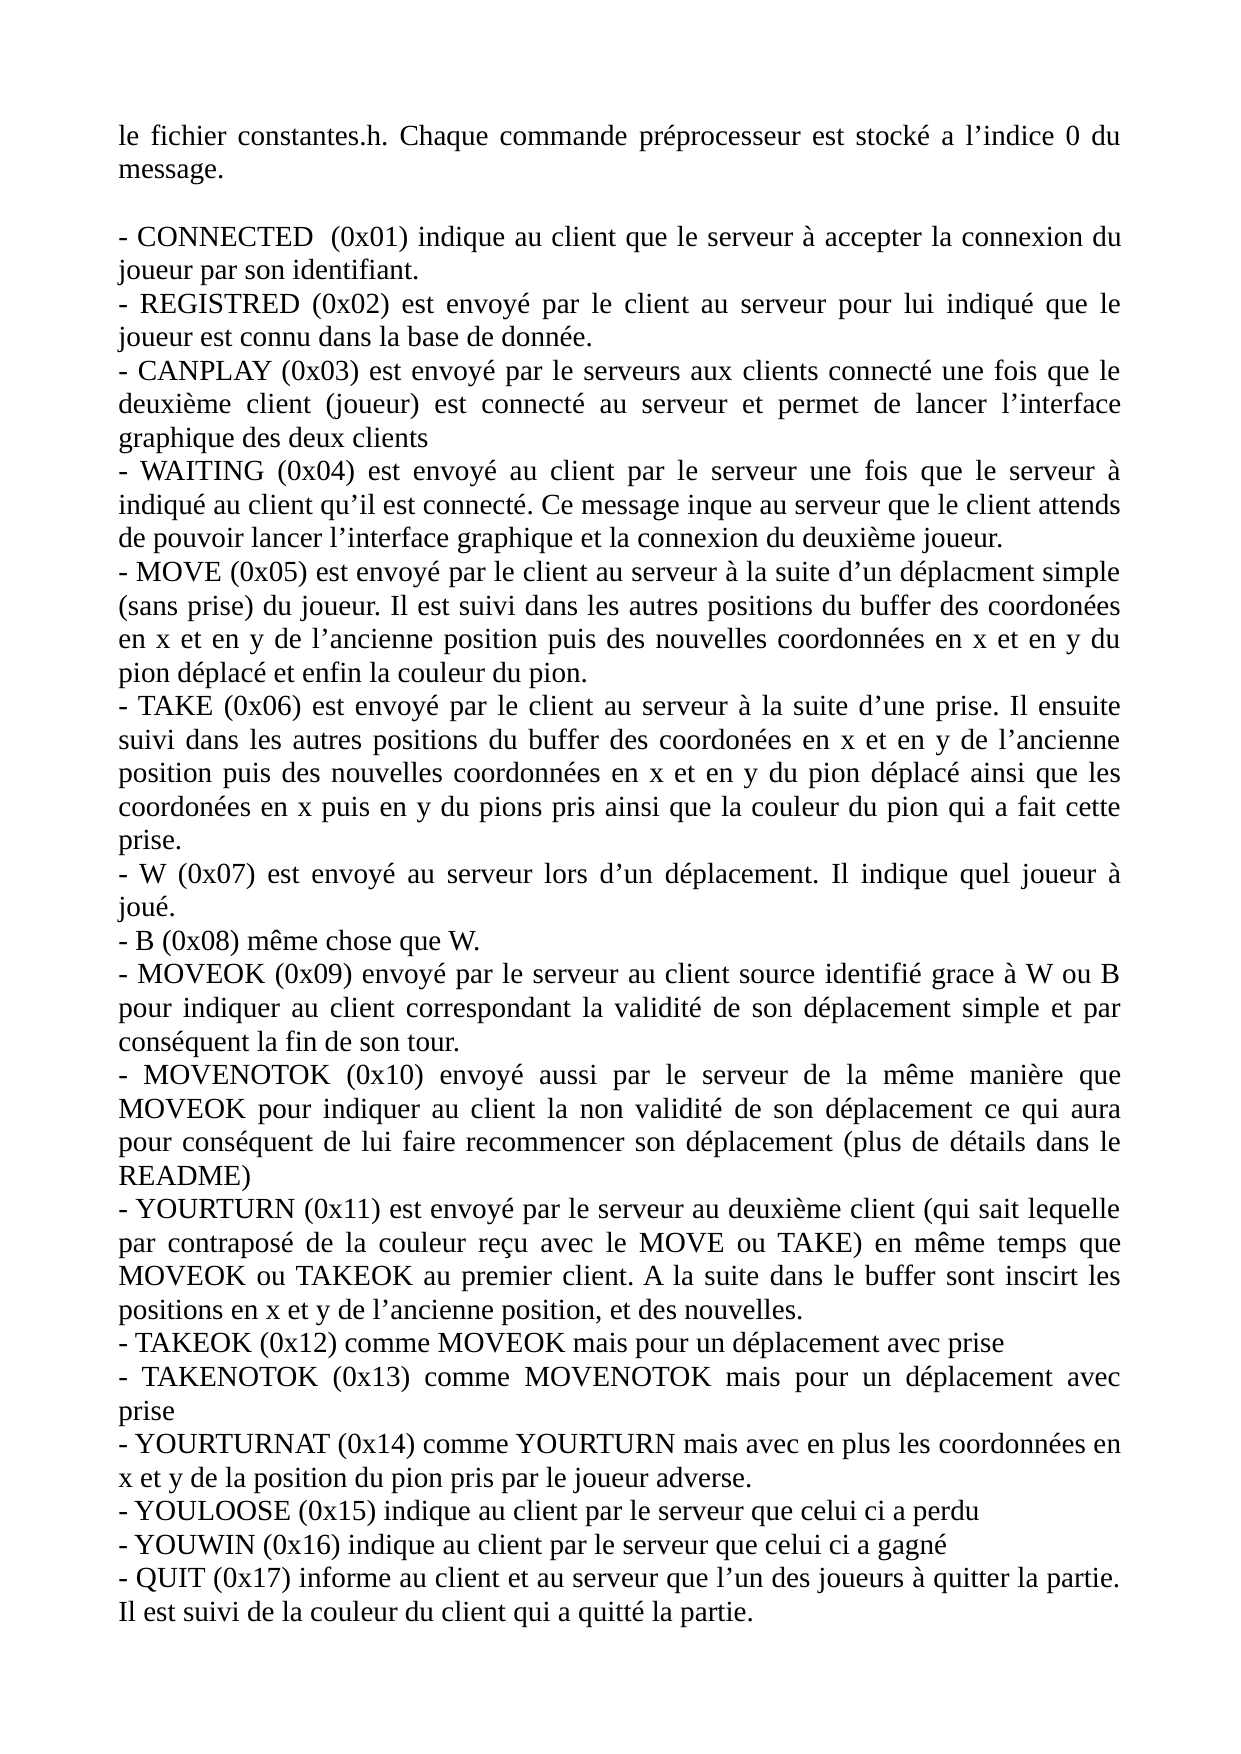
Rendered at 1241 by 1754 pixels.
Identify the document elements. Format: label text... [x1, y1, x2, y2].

text - MOVE (0x05) est envoyé par le client au serveur à la suite d’un déplacment simple (sans prise) du joueur. Il est suivi dans les autres positions du buffer des coordonées en x et en y de l’ancienne position puis des nouvelles coordonnées en x et en y du pion déplacé et enfin la couleur du pion. [118, 554, 1122, 688]
text - W (0x07) est envoyé au serveur lors d’un déplacement. Il indique quel joueur à joué. [118, 856, 1122, 923]
text - YOULOOSE (0x15) indique au client par le serveur que celui ci a perdu [118, 1493, 1122, 1527]
text - TAKE (0x06) est envoyé par le client au serveur à la suite d’une prise. Il ensuite suivi dans les autres positions du buffer des coordonées en x et en y de l’ancienne position puis des nouvelles coordonnées en x et en y du pion déplacé ainsi que les coordonées en x puis en y du pions pris ainsi que la couleur du pion qui a fait cette prise. [118, 688, 1122, 856]
text - WAITING (0x04) est envoyé au client par le serveur une fois que le serveur à indiqué au client qu’il est connecté. Ce message inque au serveur que le client attends de pouvoir lancer l’interface graphique et la connexion du deuxième joueur. [118, 453, 1122, 554]
text - TAKENOTOK (0x13) comme MOVENOTOK mais pour un déplacement avec prise [118, 1359, 1122, 1426]
text le fichier constantes.h. Chaque commande préprocesseur est stocké a l’indice 0 du message. [118, 118, 1122, 185]
text - CONNECTED (0x01) indique au client que le serveur à accepter la connexion du joueur par son identifiant. [118, 219, 1122, 286]
text - MOVENOTOK (0x10) envoyé aussi par le serveur de la même manière que MOVEOK pour indiquer au client la non validité de son déplacement ce qui aura pour conséquent de lui faire recommencer son déplacement (plus de détails dans le README) [118, 1057, 1122, 1191]
text - YOURTURNAT (0x14) comme YOURTURN mais avec en plus les coordonnées en x et y de la position du pion pris par le joueur adverse. [118, 1426, 1122, 1493]
text - QUIT (0x17) informe au client et au serveur que l’un des joueurs à quitter la partie. Il est suivi de la couleur du client qui a quitté la partie. [118, 1560, 1122, 1627]
text - YOURTURN (0x11) est envoyé par le serveur au deuxième client (qui sait lequelle par contraposé de la couleur reçu avec le MOVE ou TAKE) en même temps que MOVEOK ou TAKEOK au premier client. A la suite dans le buffer sont inscirt les positions en x et y de l’ancienne position, et des nouvelles. [118, 1191, 1122, 1326]
text - REGISTRED (0x02) est envoyé par le client au serveur pour lui indiqué que le joueur est connu dans la base de donnée. [118, 286, 1122, 353]
text - MOVEOK (0x09) envoyé par le serveur au client source identifié grace à W ou B pour indiquer au client correspondant la validité de son déplacement simple et par conséquent la fin de son tour. [118, 957, 1122, 1057]
text - YOUWIN (0x16) indique au client par le serveur que celui ci a gagné [118, 1527, 1122, 1560]
text - B (0x08) même chose que W. [118, 923, 1122, 957]
text - CANPLAY (0x03) est envoyé par le serveurs aux clients connecté une fois que le deuxième client (joueur) est connecté au serveur et permet de lancer l’interface graphique des deux clients [118, 353, 1122, 453]
text - TAKEOK (0x12) comme MOVEOK mais pour un déplacement avec prise [118, 1326, 1122, 1359]
